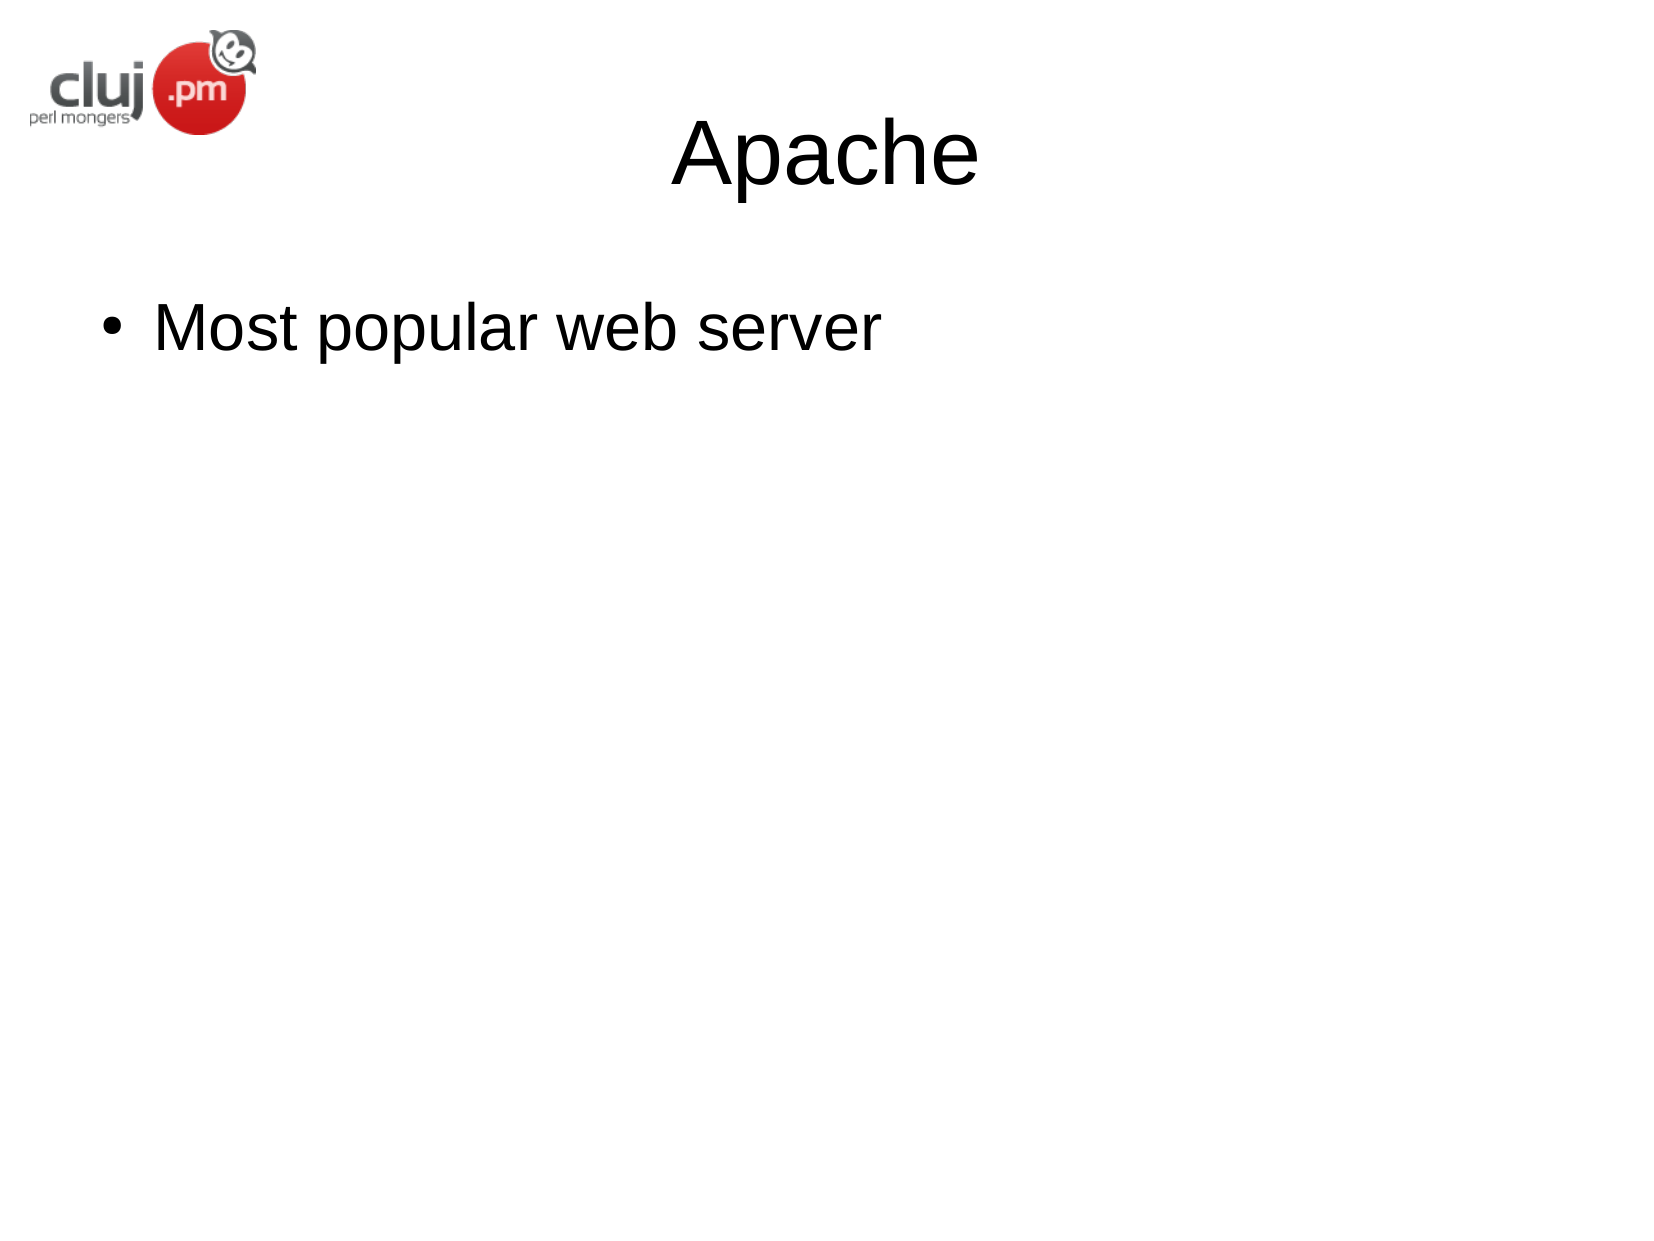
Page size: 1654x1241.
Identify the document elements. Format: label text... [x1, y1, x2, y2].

title Apache [82, 49, 1571, 257]
list Most popular web server [82, 290, 1538, 1010]
picture [30, 30, 256, 135]
